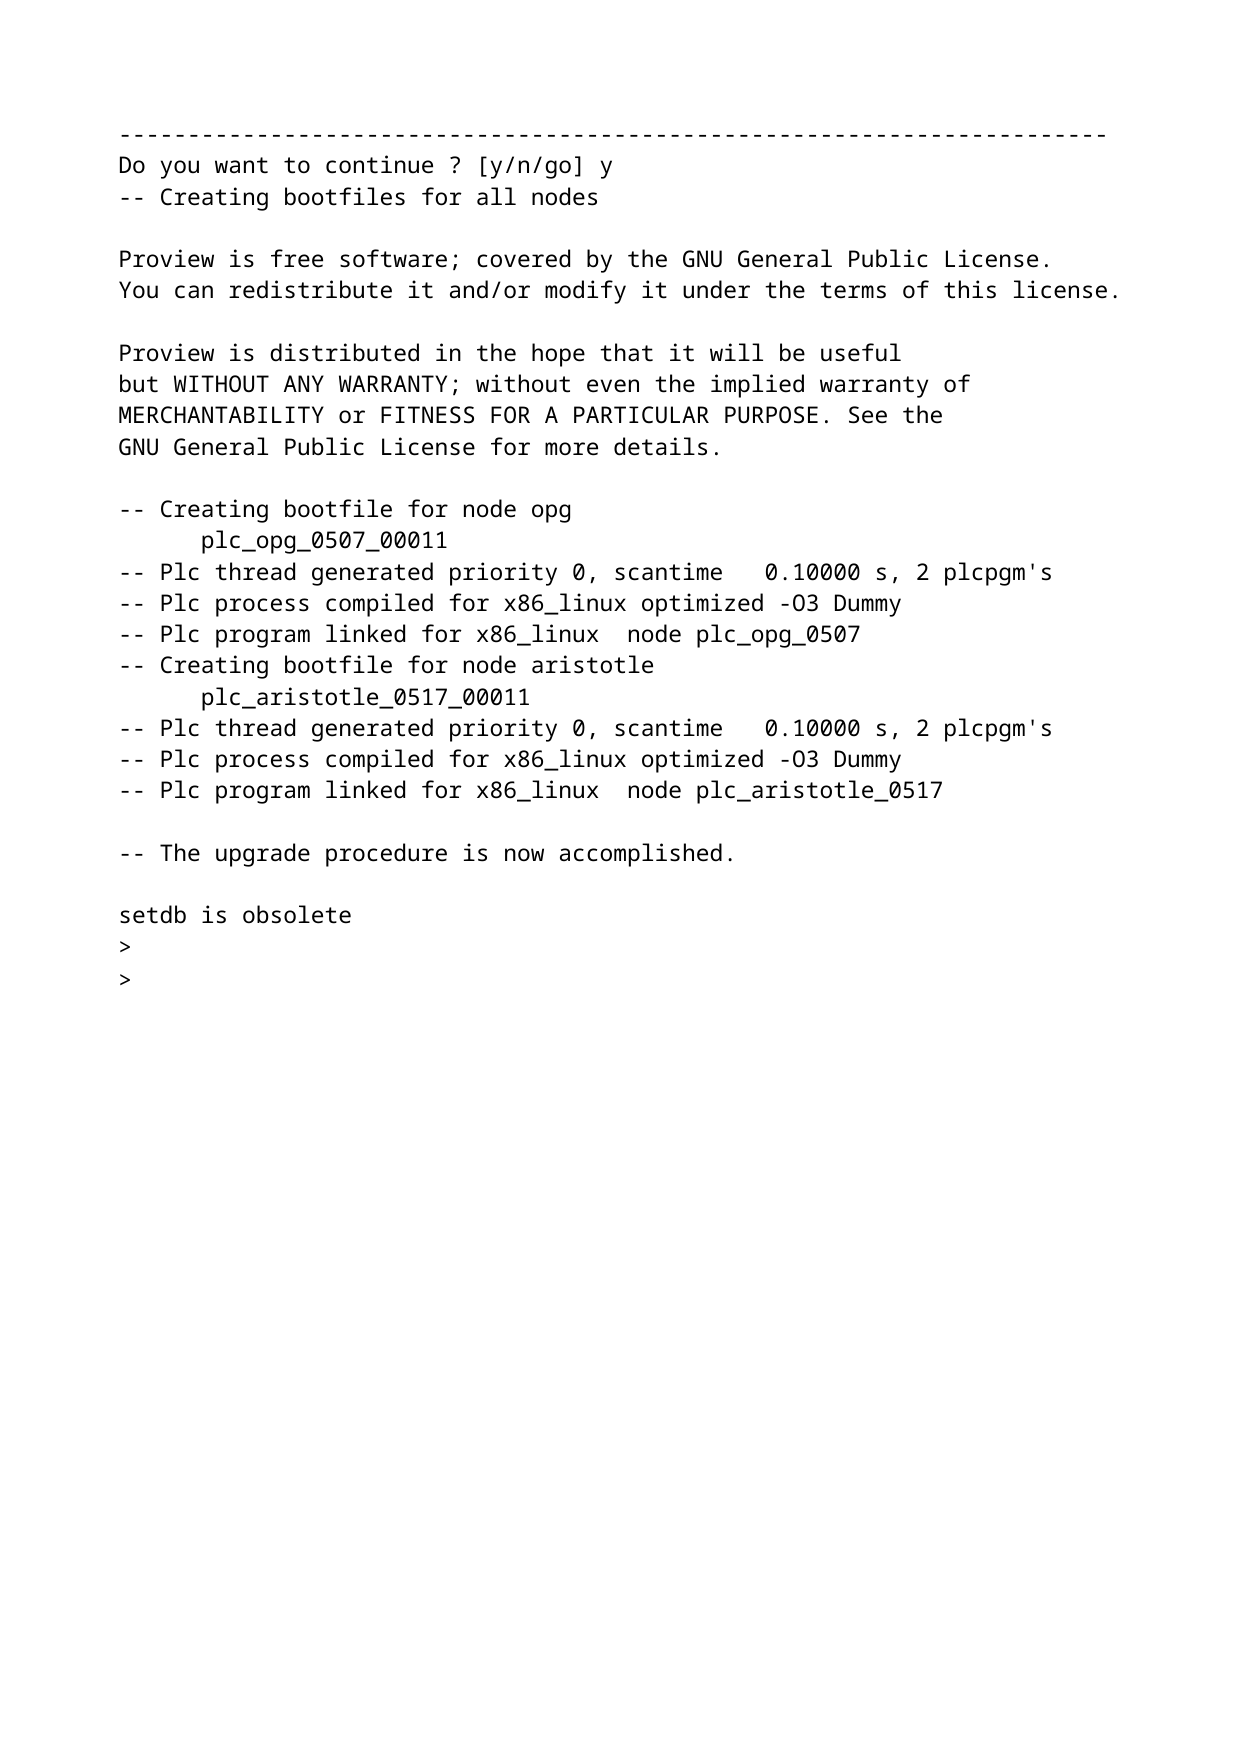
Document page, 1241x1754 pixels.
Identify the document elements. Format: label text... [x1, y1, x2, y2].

text -- Plc thread generated priority 0, scantime 0.10000 s, 2 plcpgm's [118, 556, 1122, 587]
text plc_opg_0507_00011 [118, 524, 1122, 556]
text > [118, 962, 1122, 996]
text -- Creating bootfile for node opg [118, 493, 1122, 524]
text -- Plc process compiled for x86_linux optimized -O3 Dummy [118, 743, 1122, 774]
text -- Creating bootfiles for all nodes [118, 181, 1122, 212]
text ------------------------------------------------------------------------Do you want to continue ? [y/n/go] y [118, 118, 1122, 181]
text -- Plc process compiled for x86_linux optimized -O3 Dummy [118, 587, 1122, 618]
text GNU General Public License for more details. [118, 431, 1122, 462]
text but WITHOUT ANY WARRANTY; without even the implied warranty of [118, 368, 1122, 399]
text MERCHANTABILITY or FITNESS FOR A PARTICULAR PURPOSE. See the [118, 399, 1122, 431]
text -- Plc thread generated priority 0, scantime 0.10000 s, 2 plcpgm's [118, 712, 1122, 743]
text -- Plc program linked for x86_linux node plc_aristotle_0517 [118, 774, 1122, 806]
text -- The upgrade procedure is now accomplished. [118, 837, 1122, 868]
text -- Plc program linked for x86_linux node plc_opg_0507 [118, 618, 1122, 649]
text setdb is obsolete [118, 899, 1122, 931]
text plc_aristotle_0517_00011 [118, 681, 1122, 712]
text > [118, 931, 1122, 962]
text You can redistribute it and/or modify it under the terms of this license. [118, 274, 1122, 306]
text Proview is distributed in the hope that it will be useful [118, 337, 1122, 368]
text -- Creating bootfile for node aristotle [118, 649, 1122, 681]
text Proview is free software; covered by the GNU General Public License. [118, 243, 1122, 274]
